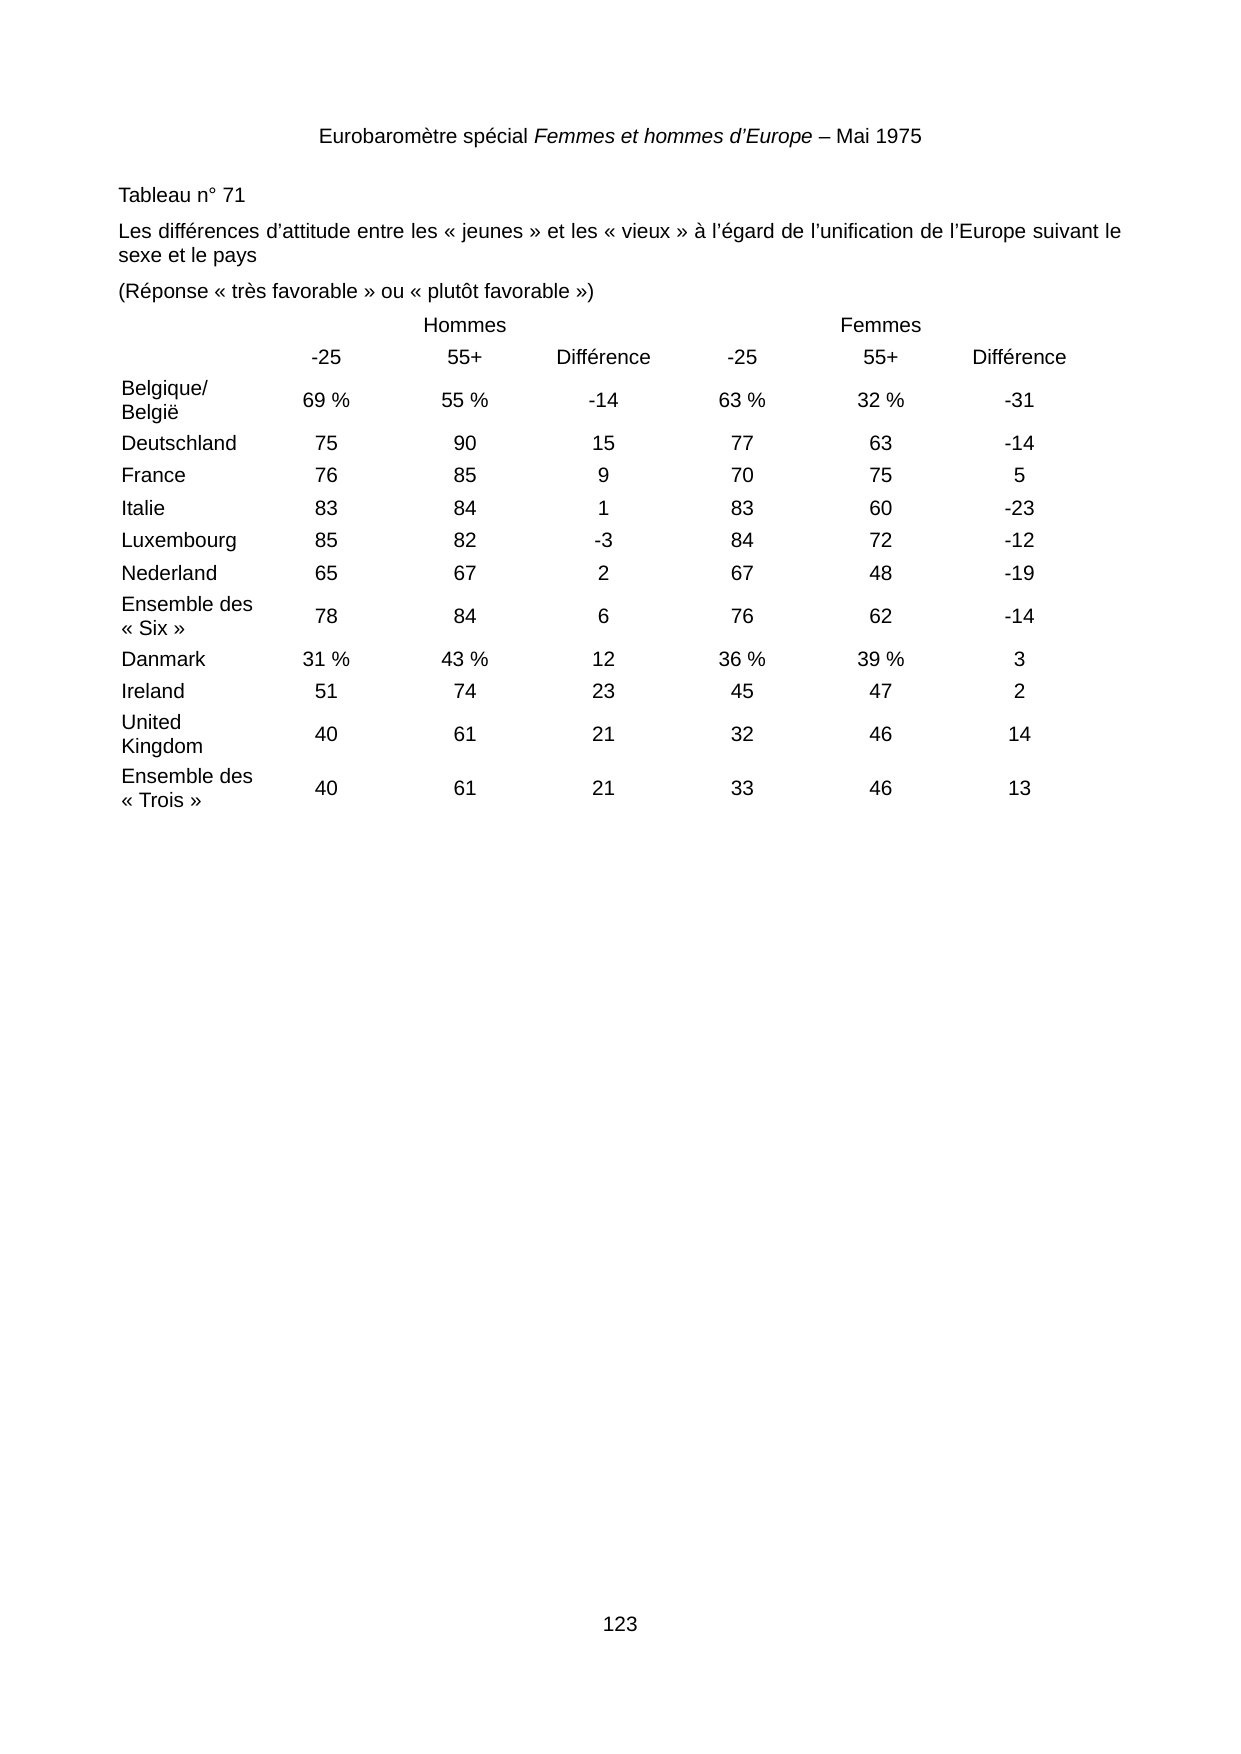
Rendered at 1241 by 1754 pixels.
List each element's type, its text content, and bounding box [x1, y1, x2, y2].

table_cell 76 [257, 459, 395, 492]
table_cell 2 [534, 556, 673, 589]
table_cell 23 [534, 675, 673, 707]
table_cell 36 % [673, 643, 811, 675]
table_cell 74 [395, 675, 534, 707]
table_cell -14 [534, 373, 673, 427]
table_cell 84 [395, 492, 534, 524]
table_cell Deutschland [118, 427, 257, 459]
table_cell 61 [395, 707, 534, 761]
table_header [118, 308, 257, 341]
table_cell Ensemble des « Six » [118, 589, 257, 642]
table_cell -12 [950, 524, 1089, 556]
table_cell 55 % [395, 373, 534, 427]
table_cell -23 [950, 492, 1089, 524]
table_cell 67 [673, 556, 811, 589]
text Tableau n° 71 [118, 183, 1122, 207]
table_cell 63 [811, 427, 950, 459]
table_cell 63 % [673, 373, 811, 427]
table_cell 48 [811, 556, 950, 589]
table_cell 46 [811, 761, 950, 815]
table_cell 55+ [811, 341, 950, 373]
table_cell 31 % [257, 643, 395, 675]
table_cell 70 [673, 459, 811, 492]
table_cell Danmark [118, 643, 257, 675]
table_cell 14 [950, 707, 1089, 761]
table_cell Différence [950, 341, 1089, 373]
table_cell -14 [950, 427, 1089, 459]
table_cell 83 [257, 492, 395, 524]
text (Réponse « très favorable » ou « plutôt favorable ») [118, 278, 1122, 302]
table_cell 40 [257, 707, 395, 761]
table_cell 12 [534, 643, 673, 675]
table_cell [118, 341, 257, 373]
table_cell -25 [257, 341, 395, 373]
table_cell -14 [950, 589, 1089, 642]
table_cell -25 [673, 341, 811, 373]
table_cell 2 [950, 675, 1089, 707]
table_cell 90 [395, 427, 534, 459]
table_cell 82 [395, 524, 534, 556]
text Les différences d’attitude entre les « jeunes » et les « vieux » à l’égard de l’unification de l’Europe suivant le sexe et le pays [118, 219, 1122, 267]
table_cell 21 [534, 707, 673, 761]
table_cell 43 % [395, 643, 534, 675]
table_cell 85 [395, 459, 534, 492]
table_cell 72 [811, 524, 950, 556]
table_cell France [118, 459, 257, 492]
table_cell 40 [257, 761, 395, 815]
table_cell 9 [534, 459, 673, 492]
table_cell 85 [257, 524, 395, 556]
table_cell Italie [118, 492, 257, 524]
table_cell 6 [534, 589, 673, 642]
table_cell Nederland [118, 556, 257, 589]
table_cell 3 [950, 643, 1089, 675]
table_cell 15 [534, 427, 673, 459]
table_cell 1 [534, 492, 673, 524]
table_cell 55+ [395, 341, 534, 373]
table_cell 84 [673, 524, 811, 556]
table_header Hommes [257, 308, 673, 341]
table_cell -3 [534, 524, 673, 556]
table_cell 84 [395, 589, 534, 642]
table_cell 39 % [811, 643, 950, 675]
table_header Femmes [673, 308, 1089, 341]
table_cell 75 [811, 459, 950, 492]
table_cell 46 [811, 707, 950, 761]
table_cell -19 [950, 556, 1089, 589]
table_cell 21 [534, 761, 673, 815]
table_cell 76 [673, 589, 811, 642]
table_cell Belgique/België [118, 373, 257, 427]
table_cell 69 % [257, 373, 395, 427]
table_cell Différence [534, 341, 673, 373]
table_cell 13 [950, 761, 1089, 815]
table_cell 33 [673, 761, 811, 815]
table_cell Ireland [118, 675, 257, 707]
table_cell 83 [673, 492, 811, 524]
table_cell -31 [950, 373, 1089, 427]
table_cell 32 % [811, 373, 950, 427]
table_cell United Kingdom [118, 707, 257, 761]
table_cell 61 [395, 761, 534, 815]
table_cell Ensemble des « Trois » [118, 761, 257, 815]
table_cell 62 [811, 589, 950, 642]
table_cell 47 [811, 675, 950, 707]
table_cell 5 [950, 459, 1089, 492]
table_cell 67 [395, 556, 534, 589]
table_cell 60 [811, 492, 950, 524]
table_cell 78 [257, 589, 395, 642]
table_cell 51 [257, 675, 395, 707]
table_cell 75 [257, 427, 395, 459]
table_cell Luxembourg [118, 524, 257, 556]
table_cell 77 [673, 427, 811, 459]
table_cell 32 [673, 707, 811, 761]
table_cell 65 [257, 556, 395, 589]
table_cell 45 [673, 675, 811, 707]
